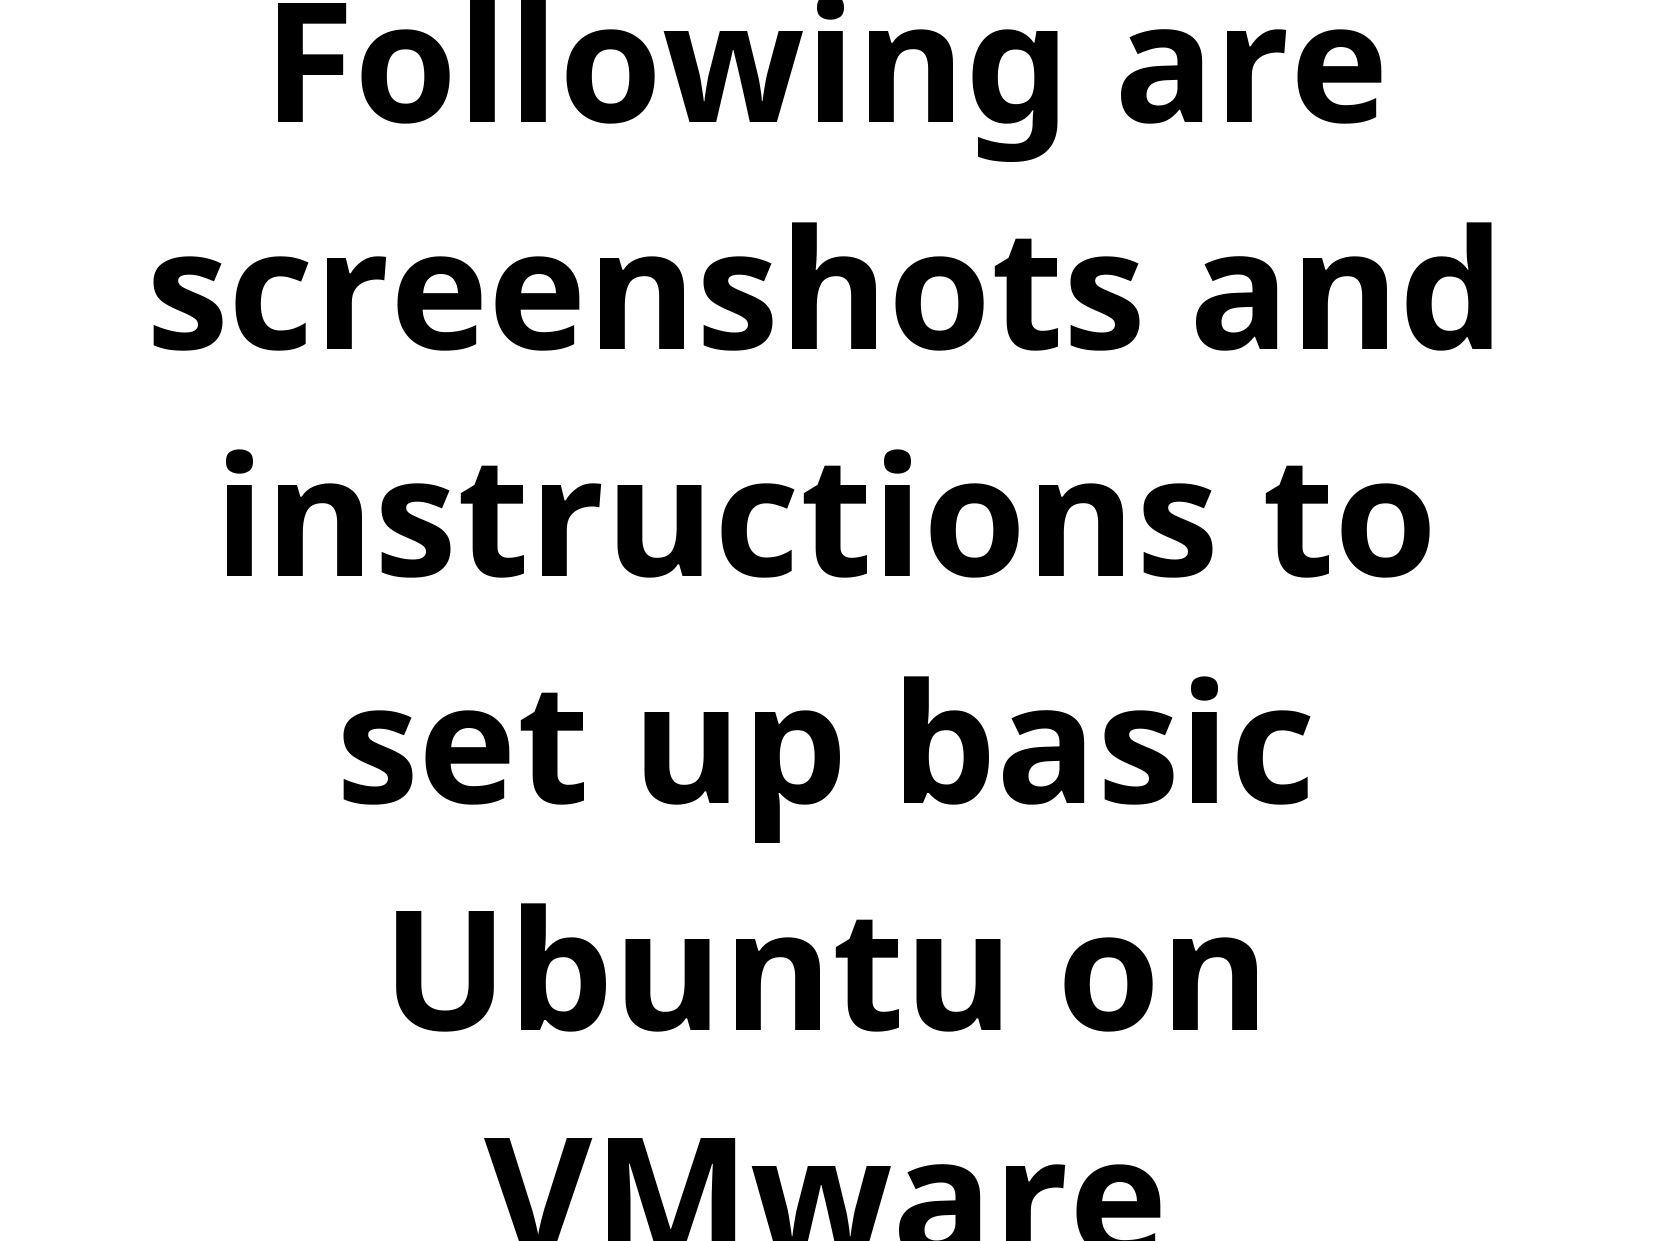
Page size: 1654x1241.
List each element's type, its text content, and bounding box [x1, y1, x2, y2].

title Following are screenshots and instructions to set up basic Ubuntu on VMware [82, 49, 1571, 1201]
